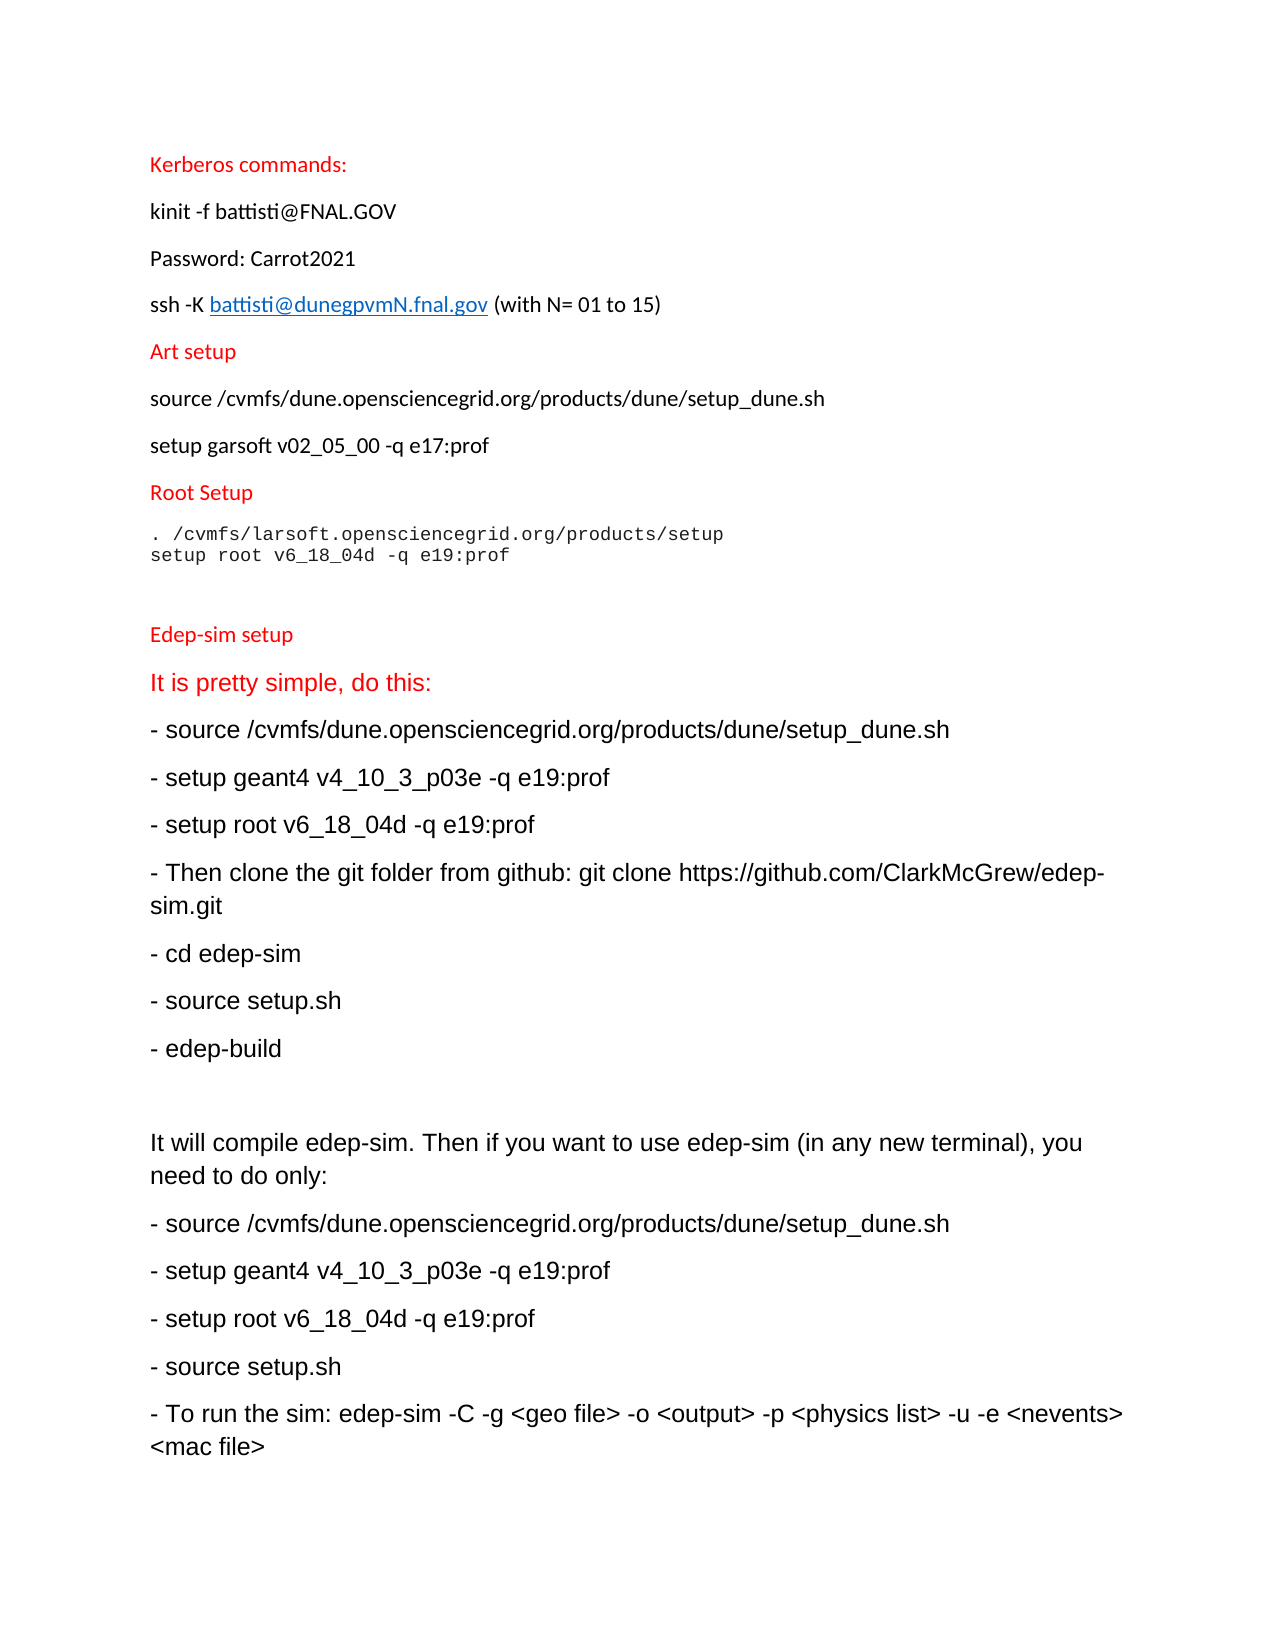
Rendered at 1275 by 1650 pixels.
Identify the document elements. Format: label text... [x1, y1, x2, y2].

text It is pretty simple, do this: [150, 667, 1125, 696]
text It will compile edep-sim. Then if you want to use edep-sim (in any new terminal), you need to do only: [150, 1128, 1125, 1190]
text - To run the sim: edep-sim -C -g <geo file> -o <output> -p <physics list> -u -e <nevents> <mac file> [150, 1399, 1125, 1461]
text - source setup.sh [150, 1352, 1125, 1380]
text source /cvmfs/dune.opensciencegrid.org/products/dune/setup_dune.sh [150, 384, 1125, 412]
text - edep-build [150, 1034, 1125, 1062]
text Edep-sim setup [150, 621, 1125, 649]
text - setup geant4 v4_10_3_p03e -q e19:prof [150, 1256, 1125, 1285]
text . /cvmfs/larsoft.opensciencegrid.org/products/setup setup root v6_18_04d -q e19:prof [150, 525, 1125, 567]
text - source /cvmfs/dune.opensciencegrid.org/products/dune/setup_dune.sh [150, 715, 1125, 744]
text kinit -f battisti@FNAL.GOV [150, 197, 1125, 225]
text - setup root v6_18_04d -q e19:prof [150, 810, 1125, 839]
text Root Setup [150, 478, 1125, 506]
text - Then clone the git folder from github: git clone https://github.com/ClarkMcGrew/edep-sim.git [150, 858, 1125, 920]
text Kerberos commands: [150, 150, 1125, 178]
text - source /cvmfs/dune.opensciencegrid.org/products/dune/setup_dune.sh [150, 1209, 1125, 1237]
text Art setup [150, 337, 1125, 366]
text - cd edep-sim [150, 938, 1125, 967]
text ssh -K battisti@dunegpvmN.fnal.gov (with N= 01 to 15) [150, 291, 1125, 319]
text - setup geant4 v4_10_3_p03e -q e19:prof [150, 763, 1125, 791]
text Password: Carrot2021 [150, 244, 1125, 272]
text - source setup.sh [150, 986, 1125, 1015]
text setup garsoft v02_05_00 -q e17:prof [150, 431, 1125, 459]
text - setup root v6_18_04d -q e19:prof [150, 1304, 1125, 1333]
